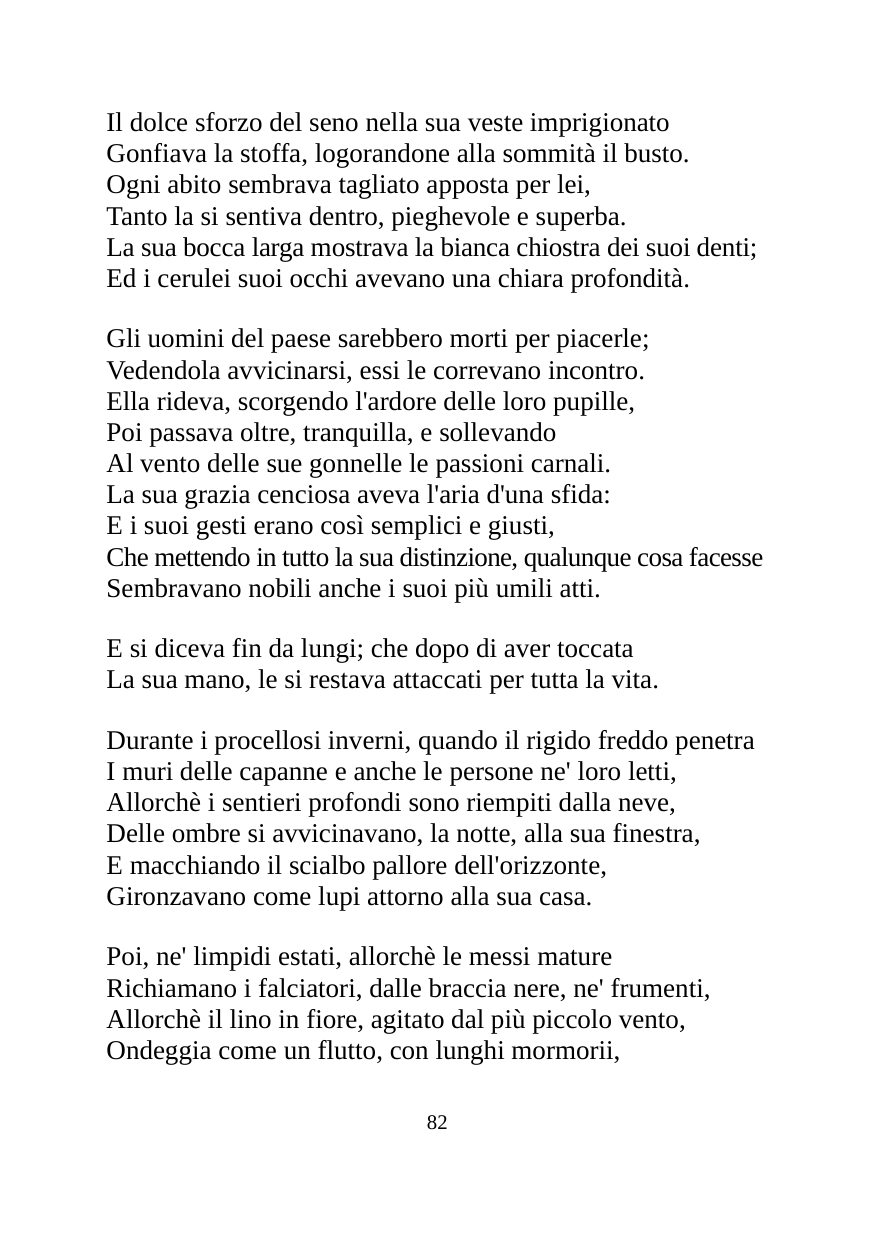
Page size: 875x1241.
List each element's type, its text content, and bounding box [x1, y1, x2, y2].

text Gli uomini del paese sarebbero morti per piacerle; Vedendola avvicinarsi, essi le correvano incontro. Ella rideva, scorgendo l'ardore delle loro pupille, Poi passava oltre, tranquilla, e sollevando Al vento delle sue gonnelle le passioni carnali. La sua grazia cenciosa aveva l'aria d'una sfida: E i suoi gesti erano così semplici e giusti, Che mettendo in tutto la sua distinzione, qualunque cosa facesse Sembravano nobili anche i suoi più umili atti. [106, 323, 768, 603]
text Poi, ne' limpidi estati, allorchè le messi mature Richiamano i falciatori, dalle braccia nere, ne' frumenti, Allorchè il lino in fiore, agitato dal più piccolo vento, Ondeggia come un flutto, con lunghi mormorii, [106, 941, 768, 1065]
text Il dolce sforzo del seno nella sua veste imprigionato Gonfiava la stoffa, logorandone alla sommità il busto. Ogni abito sembrava tagliato apposta per lei, Tanto la si sentiva dentro, pieghevole e superba. La sua bocca larga mostrava la bianca chiostra dei suoi denti; Ed i cerulei suoi occhi avevano una chiara profondità. [106, 106, 768, 293]
text E si diceva fin da lungi; che dopo di aver toccata La sua mano, le si restava attaccati per tutta la vita. [106, 632, 768, 695]
text Durante i procellosi inverni, quando il rigido freddo penetra I muri delle capanne e anche le persone ne' loro letti, Allorchè i sentieri profondi sono riempiti dalla neve, Delle ombre si avvicinavano, la notte, alla sua finestra, E macchiando il scialbo pallore dell'orizzonte, Gironzavano come lupi attorno alla sua casa. [106, 724, 768, 911]
